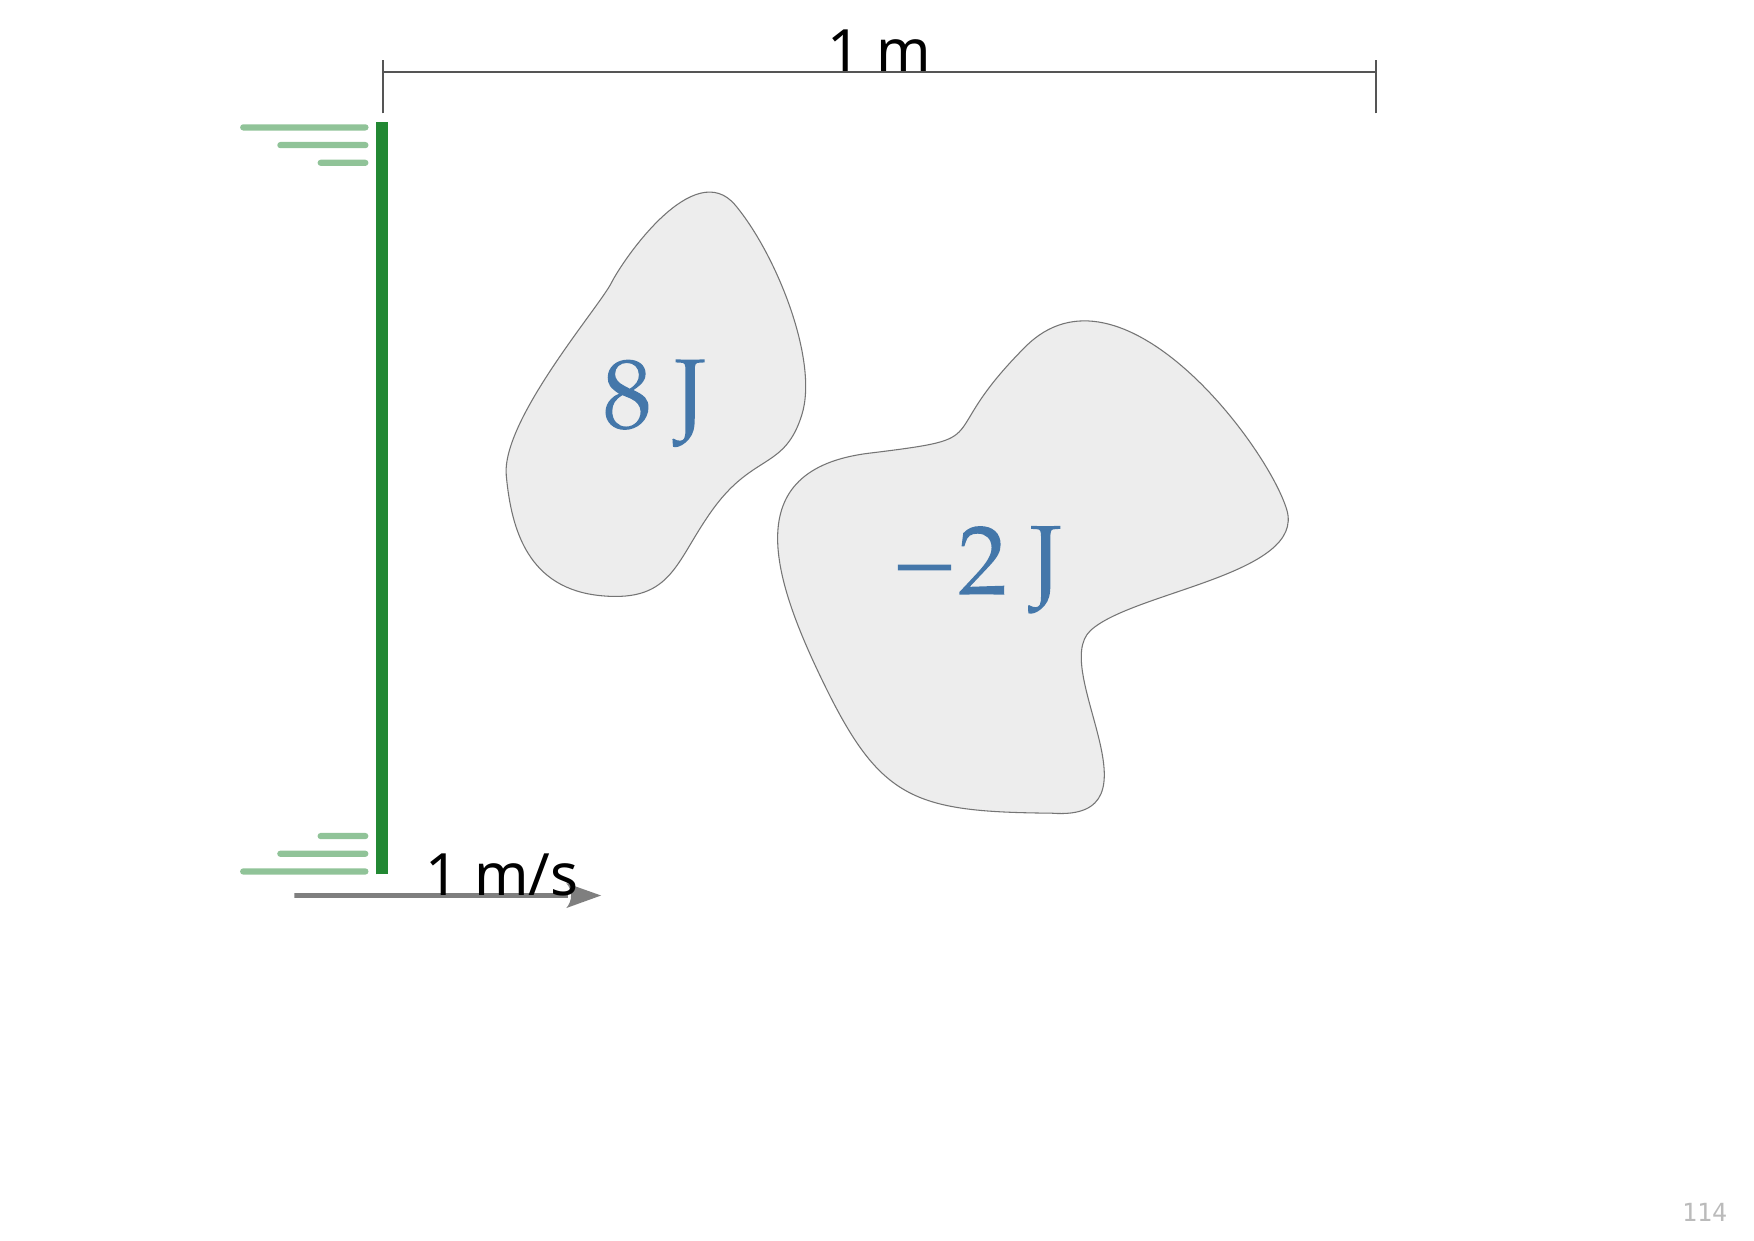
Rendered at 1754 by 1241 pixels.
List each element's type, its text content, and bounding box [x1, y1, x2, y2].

text_box [506, 192, 806, 597]
text_box 1 m/s [410, 825, 596, 899]
text_box [777, 320, 1289, 814]
